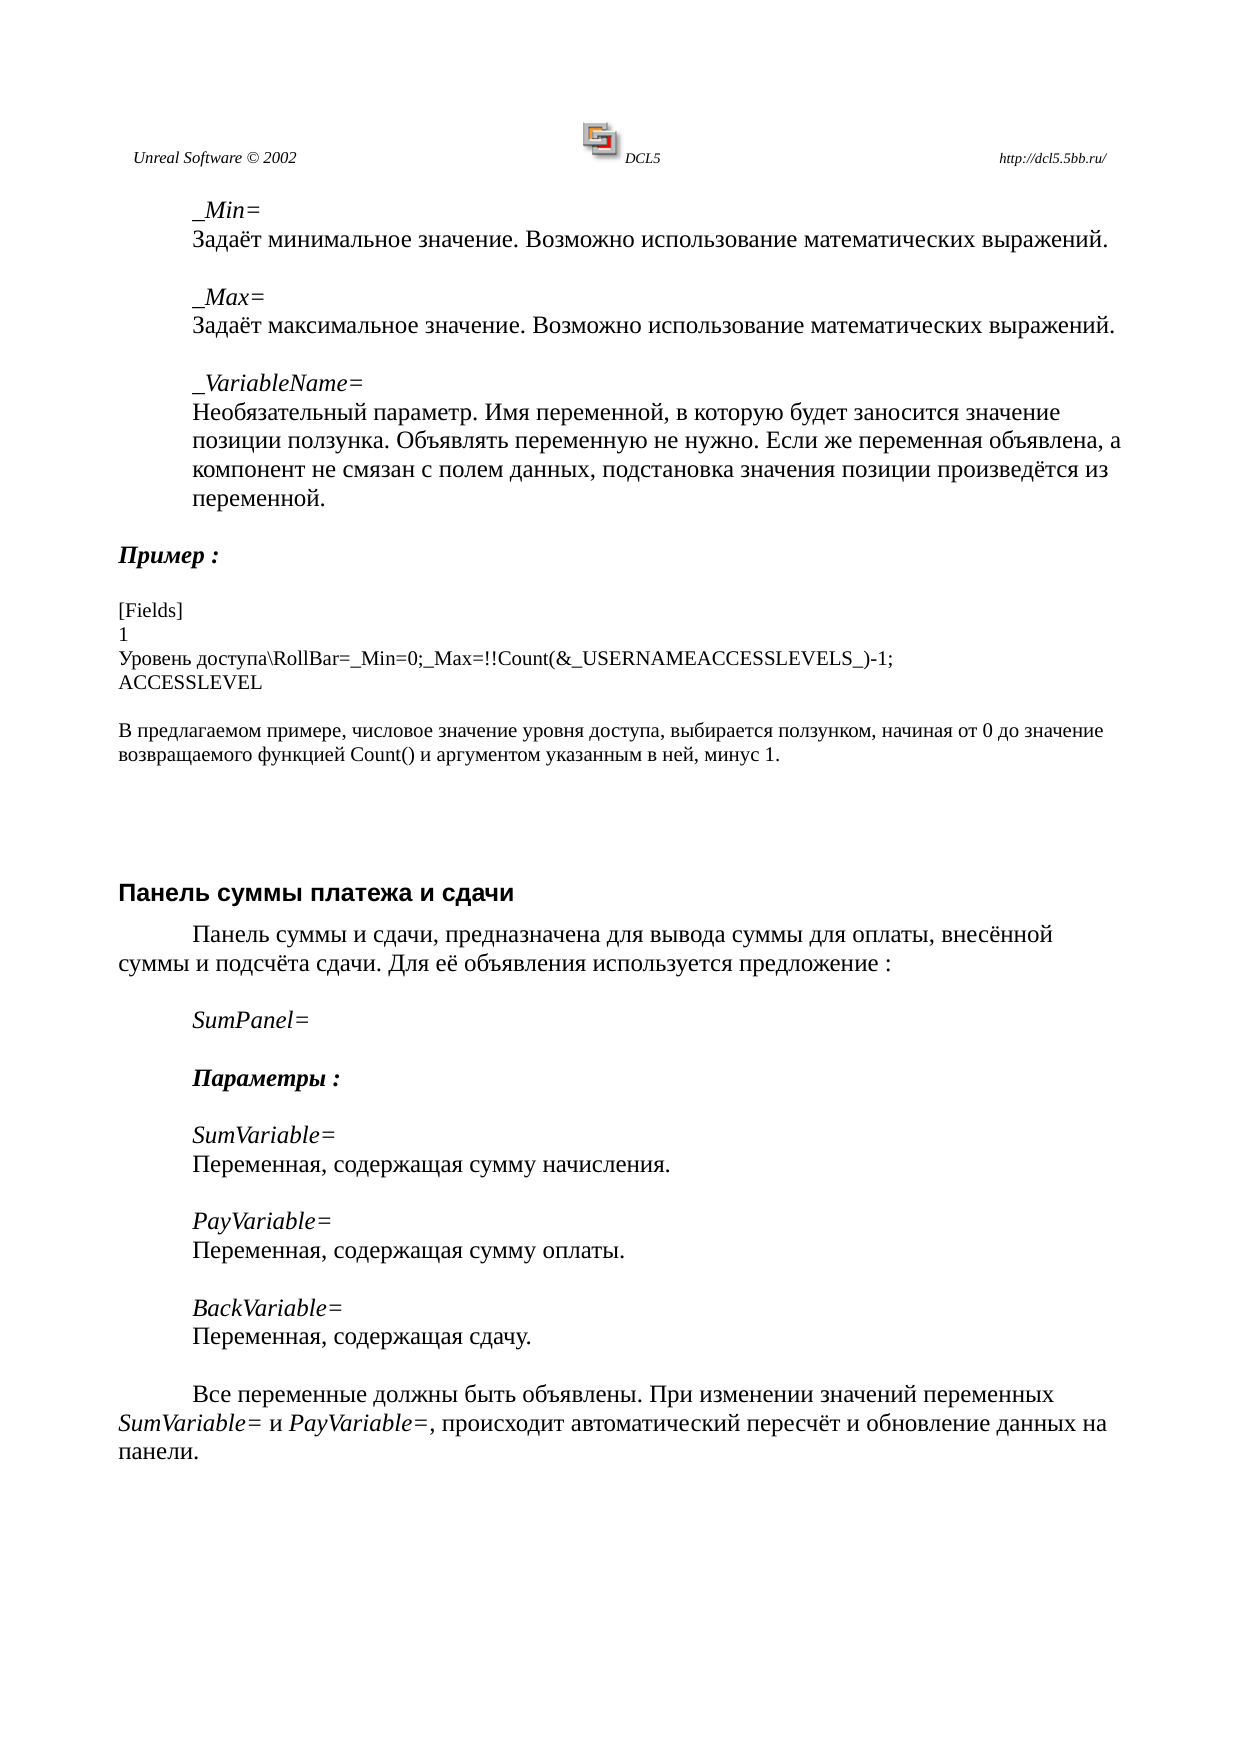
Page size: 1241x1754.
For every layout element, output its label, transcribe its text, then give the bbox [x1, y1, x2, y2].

text ACCESSLEVEL [118, 670, 1122, 694]
text Переменная, содержащая сумму оплаты. [118, 1235, 1122, 1264]
text PayVariable= [118, 1206, 1122, 1235]
picture [579, 118, 625, 164]
text Необязательный параметр. Имя переменной, в которую будет заносится значение позиции ползунка. Объявлять переменную не нужно. Если же переменная объявлена, а компонент не смязан с полем данных, подстановка значения позиции произведётся из переменной. [118, 397, 1122, 512]
text _Max= [118, 282, 1122, 310]
text _Min= [118, 195, 1122, 224]
text [Fields] [118, 598, 1122, 622]
text Переменная, содержащая сдачу. [118, 1321, 1122, 1350]
text Пример : [118, 540, 1122, 569]
text _VariableName= [118, 368, 1122, 397]
text BackVariable= [118, 1293, 1122, 1321]
text Панель суммы и сдачи, предназначена для вывода суммы для оплаты, внесённой суммы и подсчёта сдачи. Для её объявления используется предложение : [118, 919, 1122, 976]
text Переменная, содержащая сумму начисления. [118, 1149, 1122, 1178]
text 1 [118, 622, 1122, 646]
text SumVariable= [118, 1120, 1122, 1149]
subtitle Панель суммы платежа и сдачи [118, 878, 1122, 906]
text В предлагаемом примере, числовое значение уровня доступа, выбирается ползунком, начиная от 0 до значение возвращаемого функцией Count() и аргументом указанным в ней, минус 1. [118, 718, 1122, 766]
text Задаёт минимальное значение. Возможно использование математических выражений. [118, 224, 1122, 253]
text Задаёт максимальное значение. Возможно использование математических выражений. [118, 310, 1122, 339]
text SumPanel= [118, 1005, 1122, 1034]
text Параметры : [118, 1063, 1122, 1091]
text Уровень доступа\RollBar=_Min=0;_Max=!!Count(&_USERNAMEACCESSLEVELS_)-1; [118, 646, 1122, 670]
text Все переменные должны быть объявлены. При изменении значений переменных SumVariable= и PayVariable=, происходит автоматический пересчёт и обновление данных на панели. [118, 1379, 1122, 1465]
